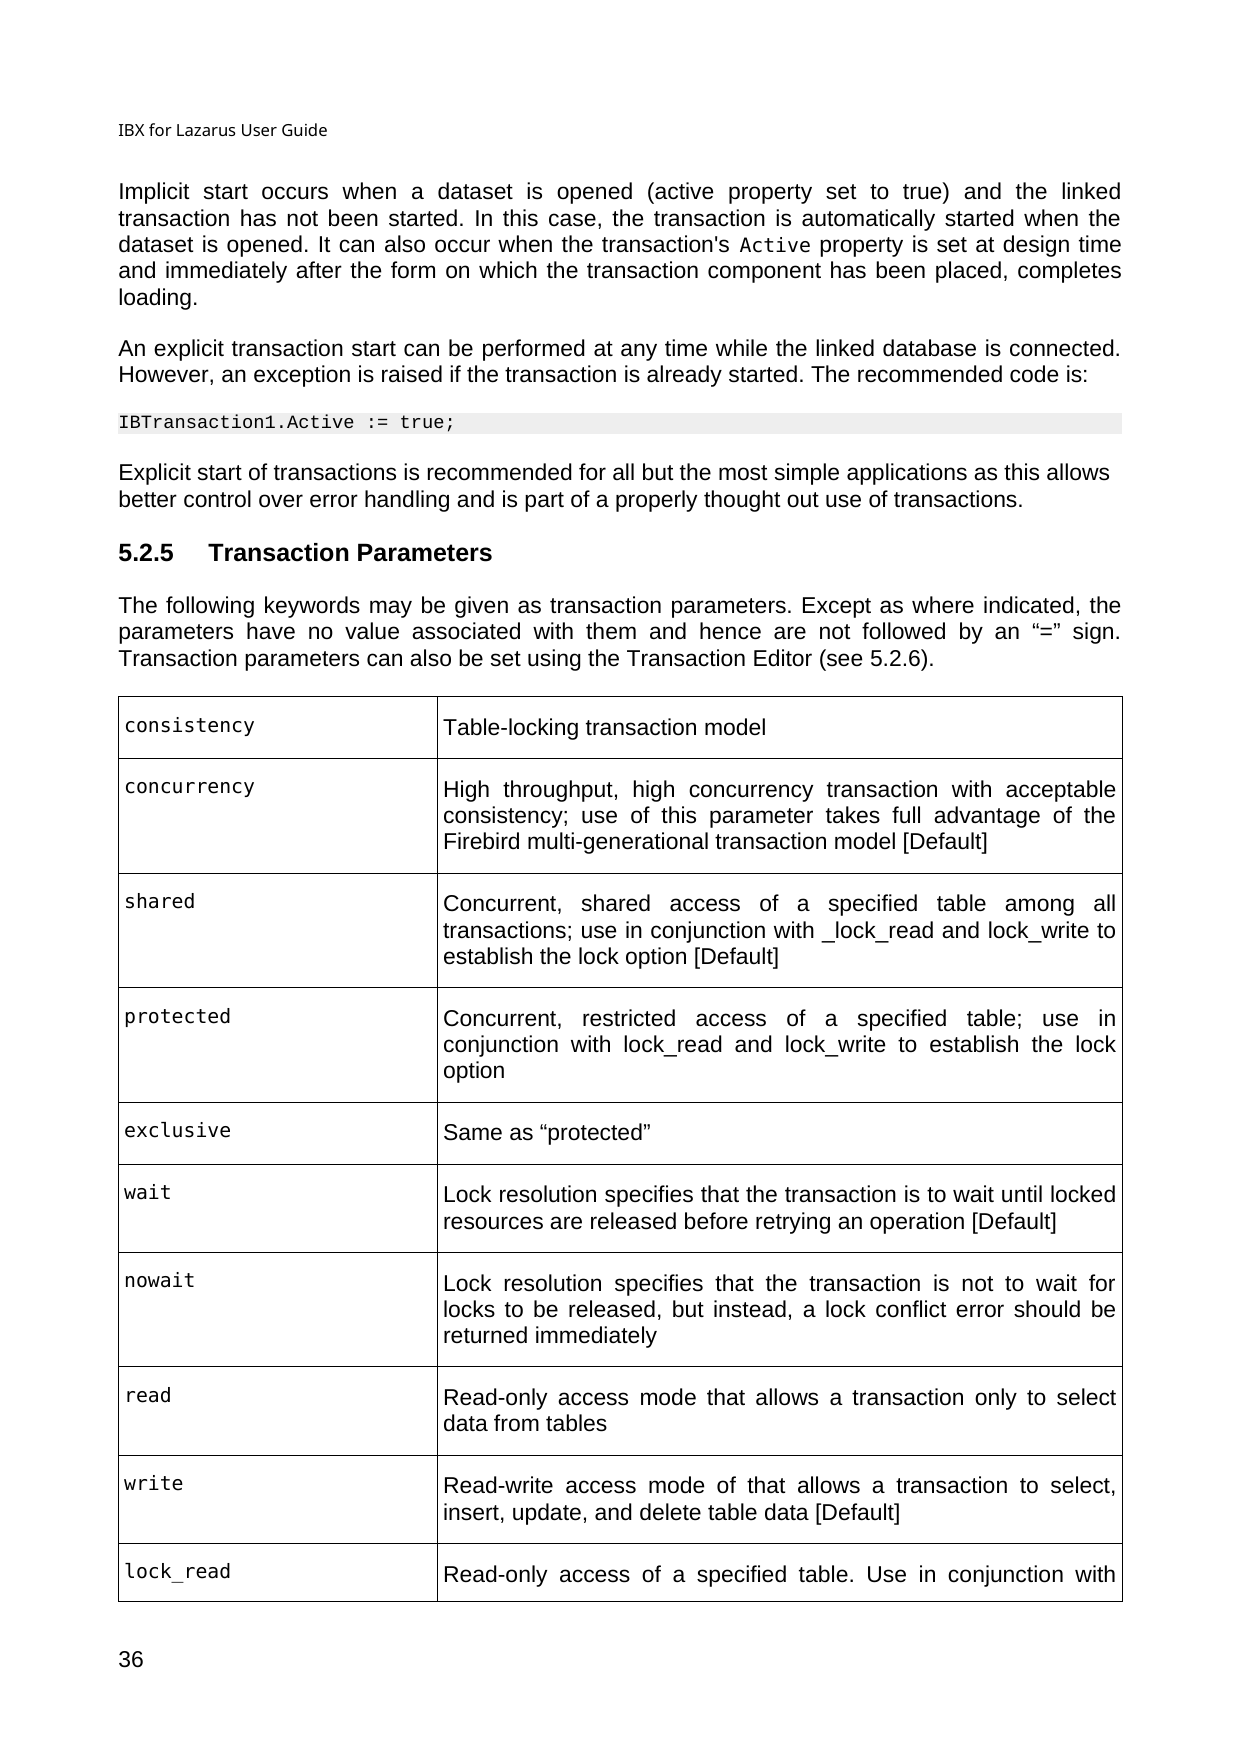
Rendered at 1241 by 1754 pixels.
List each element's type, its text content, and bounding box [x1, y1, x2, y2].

table_cell Lock resolution specifies that the transaction is not to wait for locks to be released, but instead, a lock conflict error should be returned immediately [438, 1253, 1122, 1366]
table_cell read [119, 1367, 437, 1454]
table_cell nowait [119, 1253, 437, 1366]
text Explicit start of transactions is recommended for all but the most simple applications as this allows better control over error handling and is part of a properly thought out use of transactions. [118, 459, 1122, 512]
table_cell Same as “protected” [438, 1103, 1122, 1163]
table_cell Lock resolution specifies that the transaction is to wait until locked resources are released before retrying an operation [Default] [438, 1165, 1122, 1252]
table_cell wait [119, 1165, 437, 1252]
table_cell Read-only access mode that allows a transaction only to select data from tables [438, 1367, 1122, 1454]
text Implicit start occurs when a dataset is opened (active property set to true) and the linked transaction has not been started. In this case, the transaction is automatically started when the dataset is opened. It can also occur when the transaction's Active property is set at design time and immediately after the form on which the transaction component has been placed, completes loading. [118, 178, 1122, 310]
table_header consistency [119, 697, 437, 758]
table_cell write [119, 1456, 437, 1543]
table_cell Read-only access of a specified table. Use in conjunction with [438, 1544, 1122, 1601]
table_cell concurrency [119, 759, 437, 872]
table_header Table-locking transaction model [438, 697, 1122, 758]
table_cell protected [119, 988, 437, 1102]
table_cell shared [119, 874, 437, 987]
text An explicit transaction start can be performed at any time while the linked database is connected. However, an exception is raised if the transaction is already started. The recommended code is: [118, 335, 1122, 388]
text IBTransaction1.Active := true; [118, 413, 1122, 434]
table_cell Read-write access mode of that allows a transaction to select, insert, update, and delete table data [Default] [438, 1456, 1122, 1543]
text The following keywords may be given as transaction parameters. Except as where indicated, the parameters have no value associated with them and hence are not followed by an “=” sign. Transaction parameters can also be set using the Transaction Editor (see 5.2.6). [118, 592, 1122, 671]
table_cell High throughput, high concurrency transaction with acceptable consistency; use of this parameter takes full advantage of the Firebird multi-generational transaction model [Default] [438, 759, 1122, 872]
table_cell Concurrent, shared access of a specified table among all transactions; use in conjunction with _lock_read and lock_write to establish the lock option [Default] [438, 874, 1122, 987]
table_cell exclusive [119, 1103, 437, 1163]
subtitle Transaction Parameters [118, 538, 1122, 566]
table_cell Concurrent, restricted access of a specified table; use in conjunction with lock_read and lock_write to establish the lock option [438, 988, 1122, 1102]
table_cell lock_read [119, 1544, 437, 1601]
